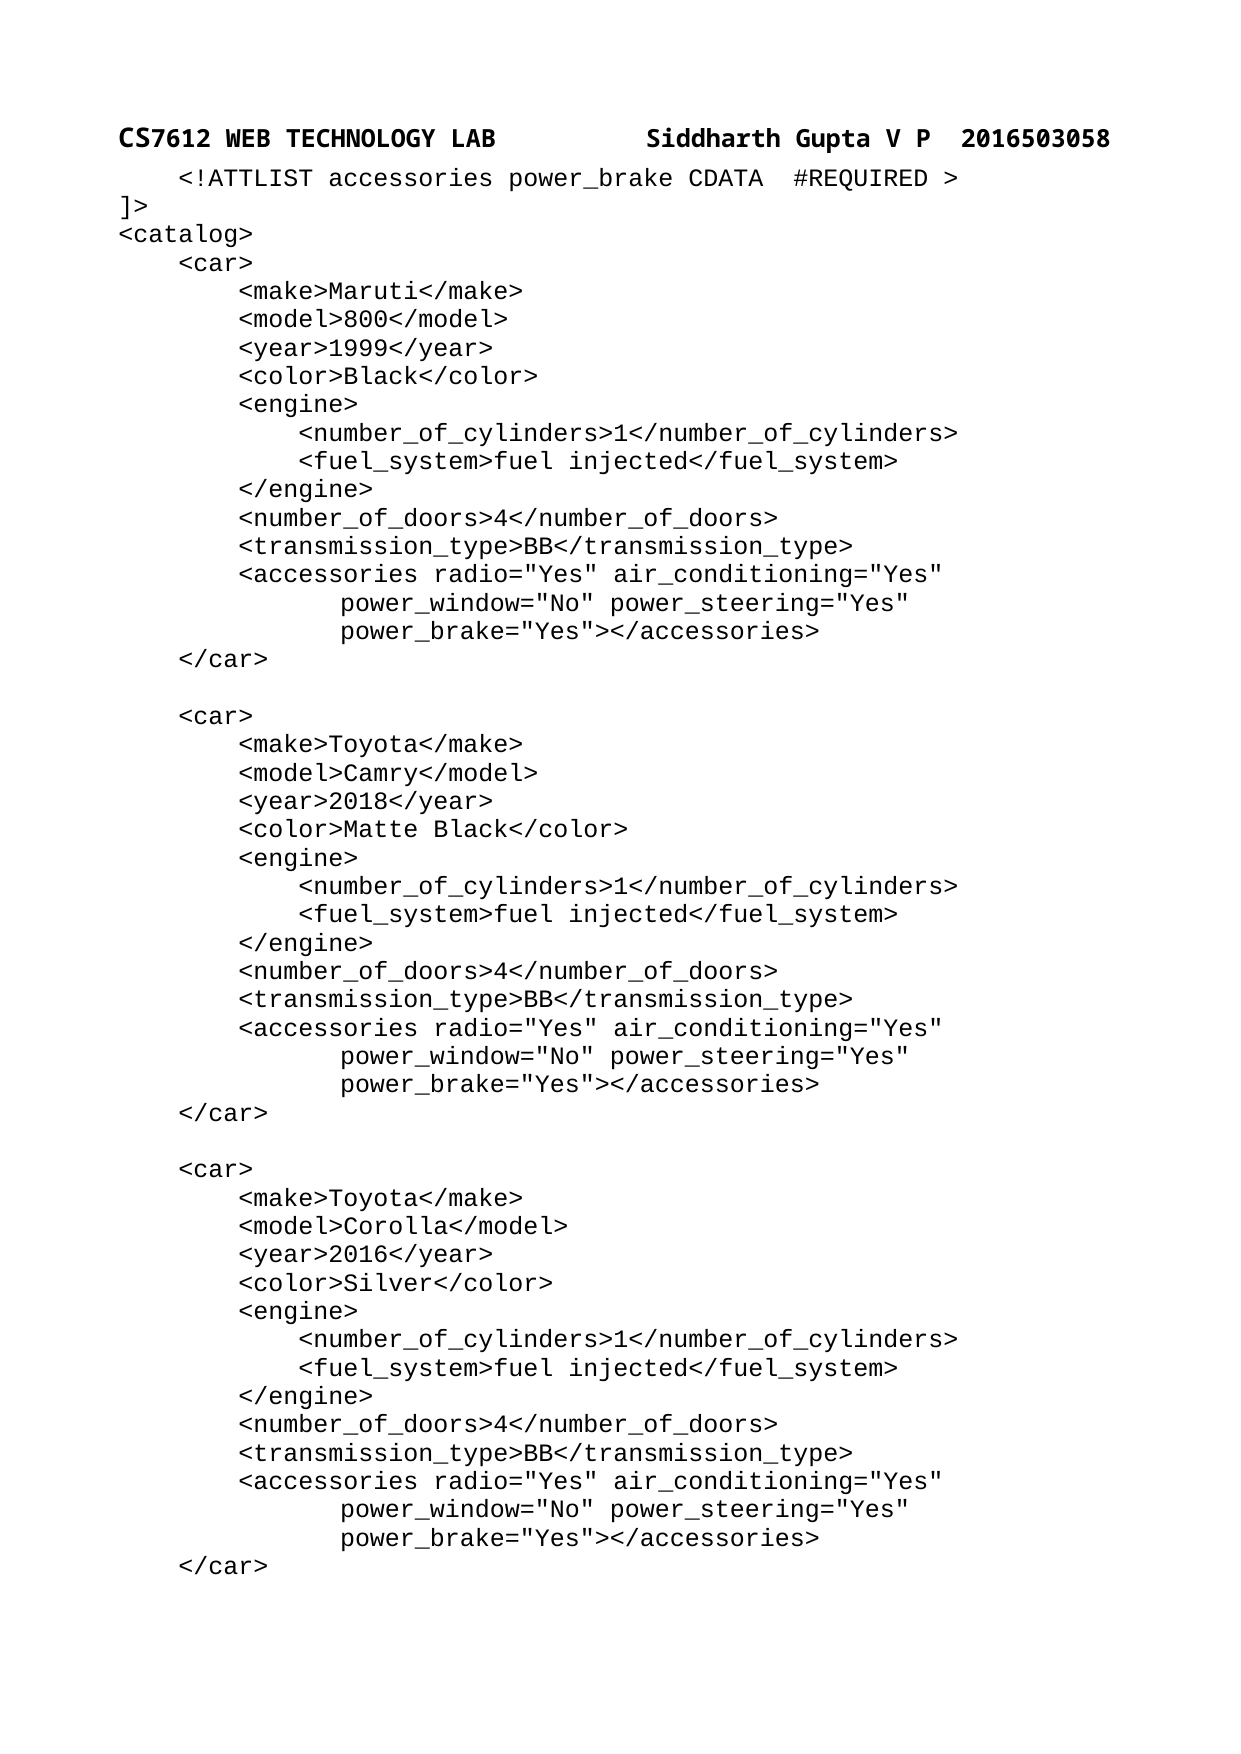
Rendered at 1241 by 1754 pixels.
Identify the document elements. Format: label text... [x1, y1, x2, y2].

text <year>2016</year> [118, 1242, 1122, 1270]
text <transmission_type>BB</transmission_type> [118, 534, 1122, 562]
text <number_of_cylinders>1</number_of_cylinders> [118, 1327, 1122, 1355]
text </engine> [118, 930, 1122, 959]
text <color>Black</color> [118, 364, 1122, 392]
text <make>Maruti</make> [118, 279, 1122, 307]
text <color>Matte Black</color> [118, 817, 1122, 845]
text <accessories radio="Yes" air_conditioning="Yes" power_window="No" power_steering="Yes" power_brake="Yes"></accessories> [118, 1469, 1122, 1554]
text <car> [118, 250, 1122, 279]
text </car> [118, 647, 1122, 675]
text <engine> [118, 1299, 1122, 1327]
text <car> [118, 704, 1122, 732]
text <model>Camry</model> [118, 760, 1122, 789]
text <number_of_cylinders>1</number_of_cylinders> [118, 420, 1122, 449]
text <number_of_doors>4</number_of_doors> [118, 505, 1122, 534]
text <fuel_system>fuel injected</fuel_system> [118, 449, 1122, 477]
text <number_of_doors>4</number_of_doors> [118, 959, 1122, 987]
text <engine> [118, 845, 1122, 874]
text <transmission_type>BB</transmission_type> [118, 1440, 1122, 1469]
text </engine> [118, 477, 1122, 505]
text <year>2018</year> [118, 789, 1122, 817]
text <color>Silver</color> [118, 1270, 1122, 1299]
text <accessories radio="Yes" air_conditioning="Yes" power_window="No" power_steering="Yes" power_brake="Yes"></accessories> [118, 562, 1122, 647]
text <fuel_system>fuel injected</fuel_system> [118, 902, 1122, 930]
text <number_of_doors>4</number_of_doors> [118, 1412, 1122, 1440]
text <car> [118, 1157, 1122, 1185]
text <model>Corolla</model> [118, 1214, 1122, 1242]
text </car> [118, 1554, 1122, 1582]
text <model>800</model> [118, 307, 1122, 335]
text <fuel_system>fuel injected</fuel_system> [118, 1355, 1122, 1384]
text <make>Toyota</make> [118, 1185, 1122, 1214]
text <catalog> [118, 222, 1122, 250]
text <year>1999</year> [118, 335, 1122, 364]
text <transmission_type>BB</transmission_type> [118, 987, 1122, 1015]
text </engine> [118, 1384, 1122, 1412]
text ]> [118, 194, 1122, 222]
text <make>Toyota</make> [118, 732, 1122, 760]
text <number_of_cylinders>1</number_of_cylinders> [118, 874, 1122, 902]
text </car> [118, 1100, 1122, 1129]
text <accessories radio="Yes" air_conditioning="Yes" power_window="No" power_steering="Yes" power_brake="Yes"></accessories> [118, 1015, 1122, 1100]
text <!ATTLIST accessories power_brake CDATA #REQUIRED > [118, 165, 1122, 194]
text <engine> [118, 392, 1122, 420]
